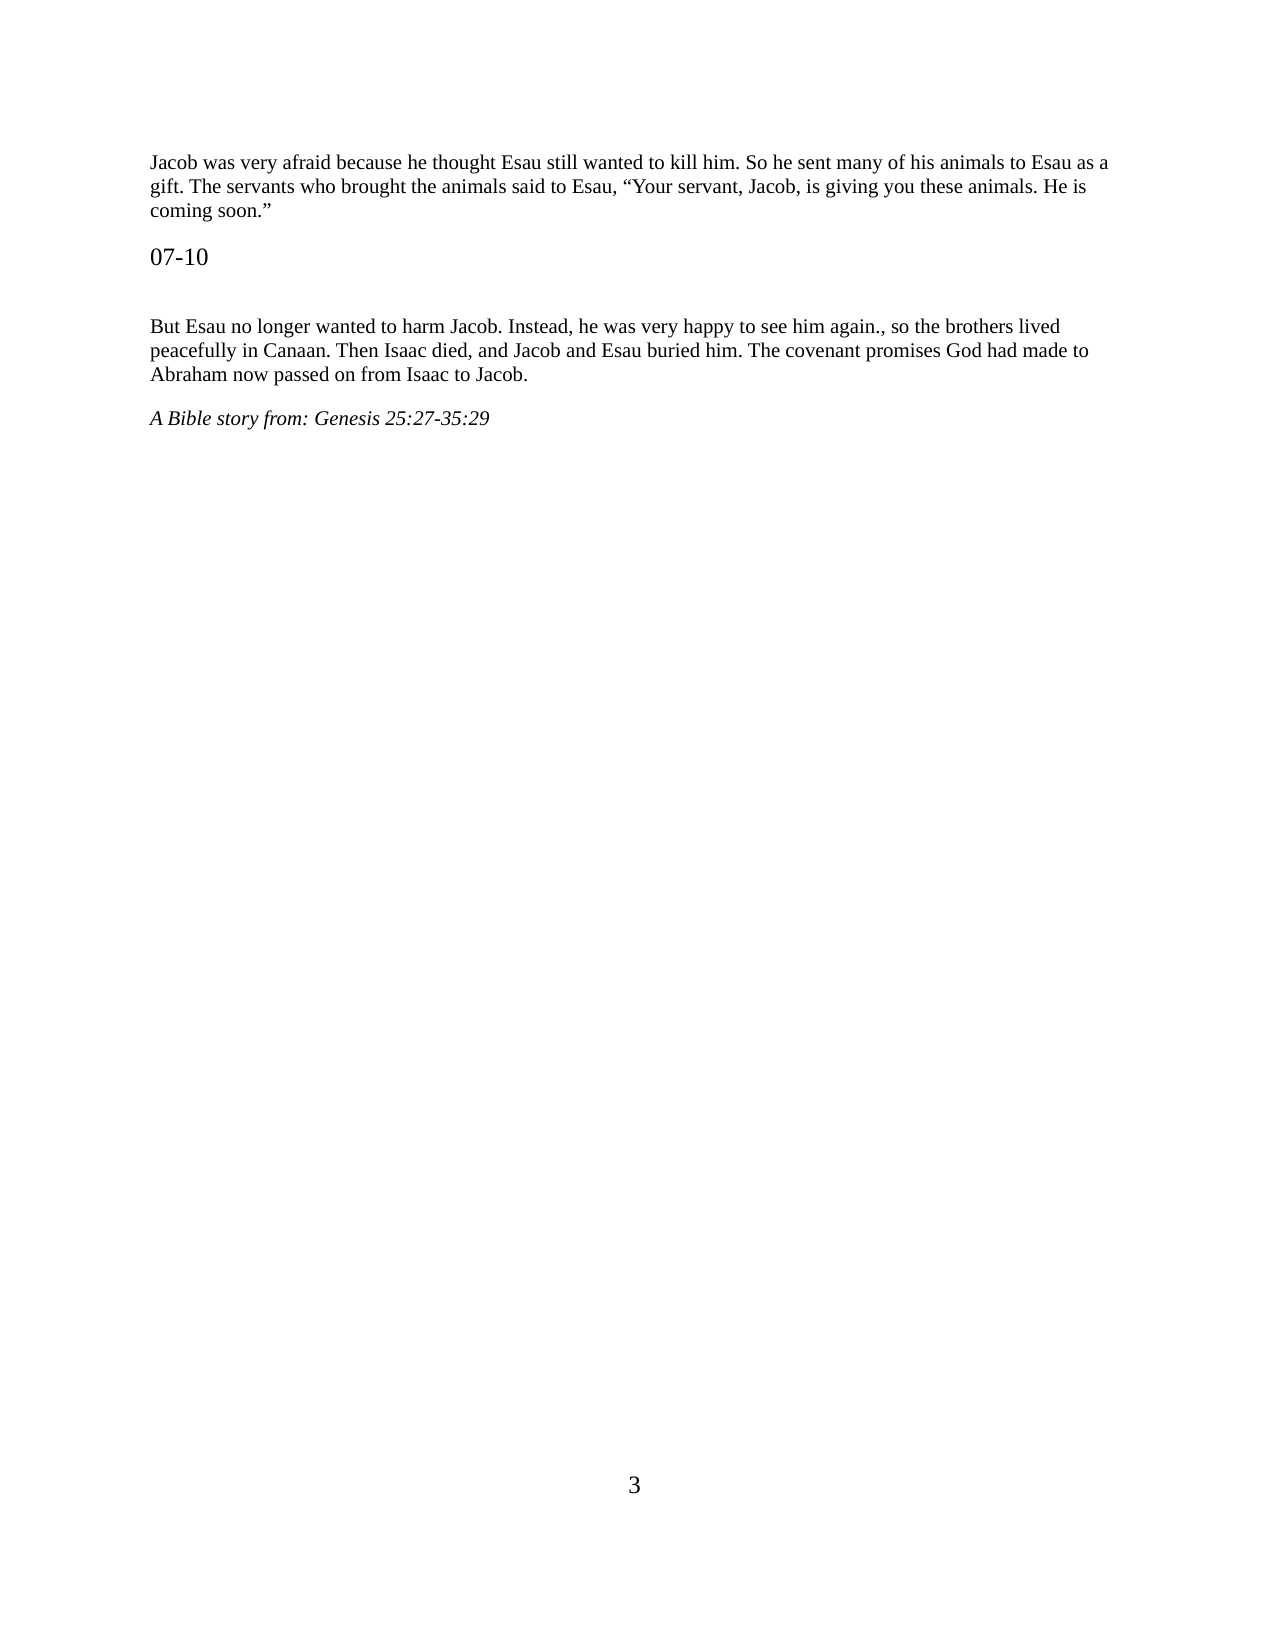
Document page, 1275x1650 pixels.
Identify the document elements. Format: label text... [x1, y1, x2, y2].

subtitle 07-10 [150, 242, 1125, 270]
text A Bible story from: Genesis 25:27-35:29 [150, 406, 1125, 430]
text But Esau no longer wanted to harm Jacob. Instead, he was very happy to see him again., so the brothers lived peacefully in Canaan. Then Isaac died, and Jacob and Esau buried him. The covenant promises God had made to Abraham now passed on from Isaac to Jacob. [150, 314, 1125, 386]
text Jacob was very afraid because he thought Esau still wanted to kill him. So he sent many of his animals to Esau as a gift. The servants who brought the animals said to Esau, “Your servant, Jacob, is giving you these animals. He is coming soon.” [150, 150, 1125, 222]
